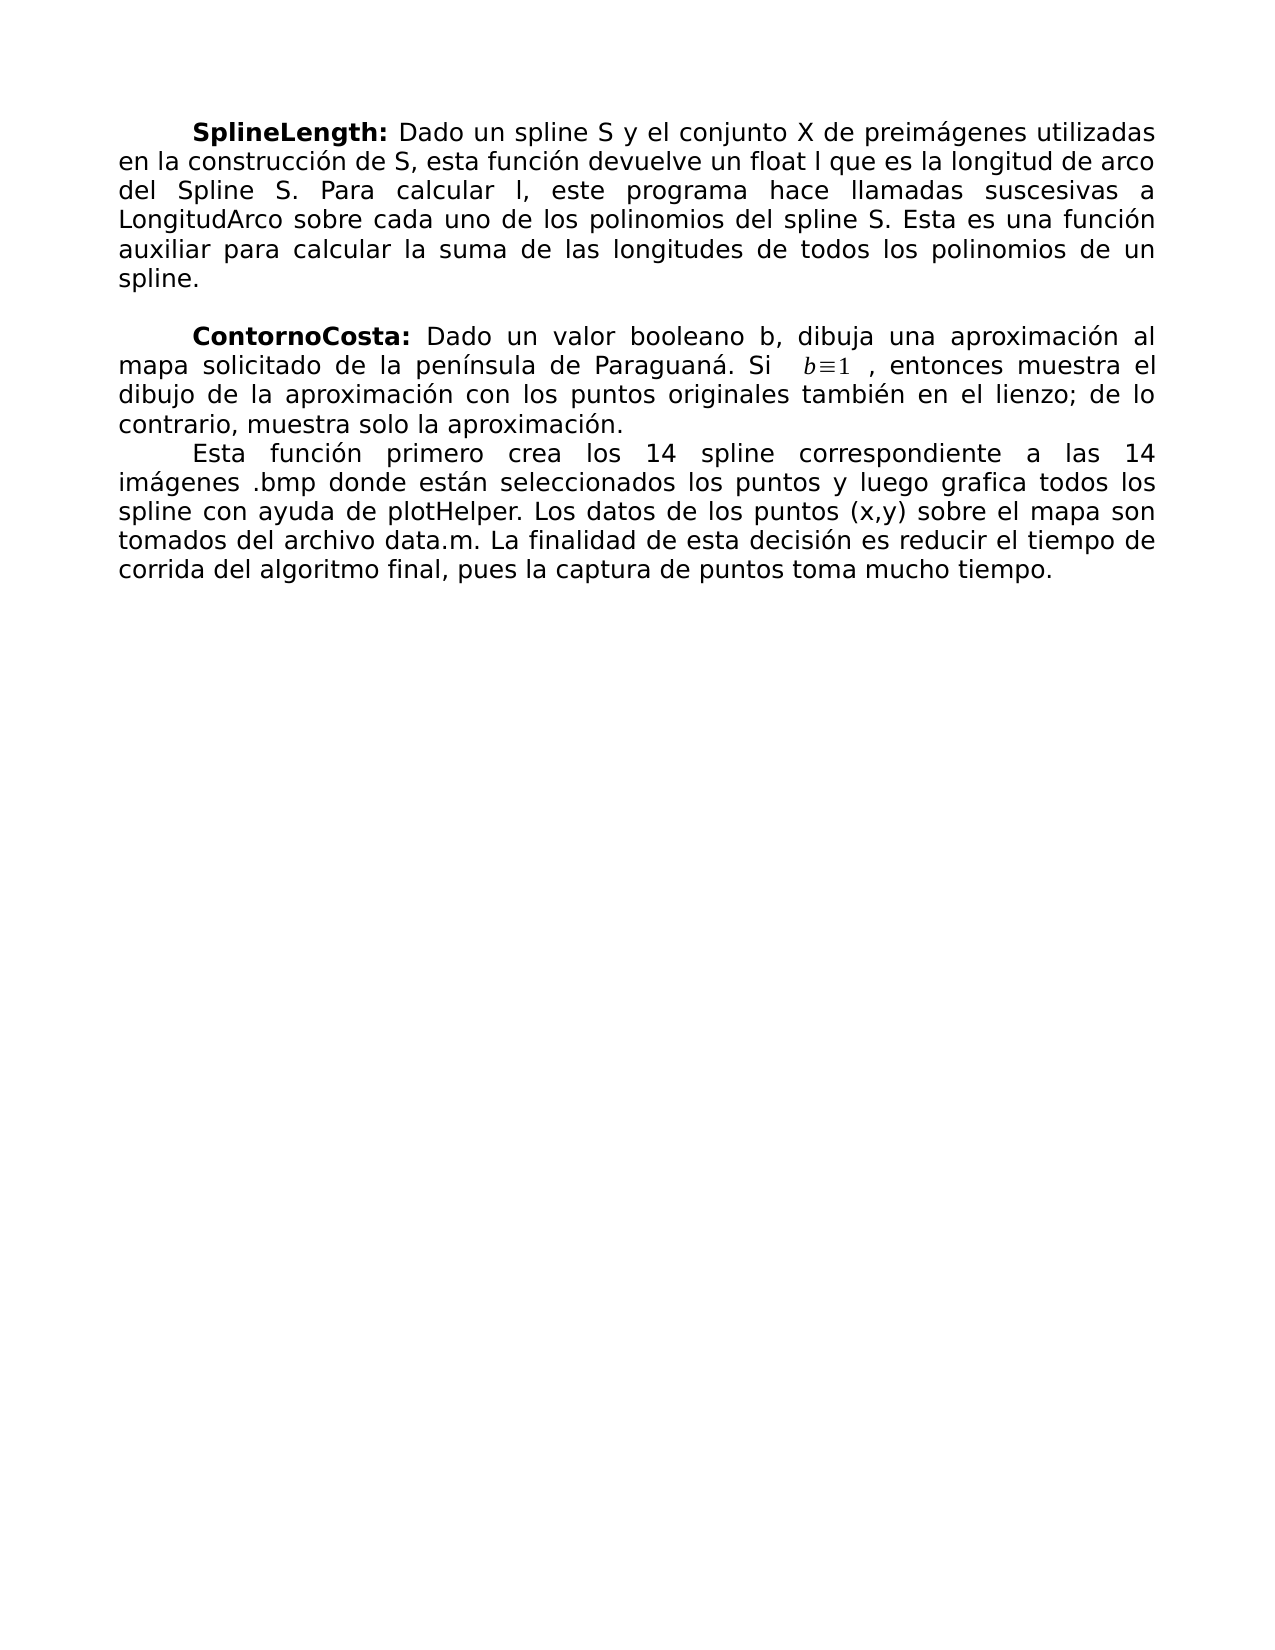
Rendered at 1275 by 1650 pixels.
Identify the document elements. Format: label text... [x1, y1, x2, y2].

text SplineLength: Dado un spline S y el conjunto X de preimágenes utilizadas en la construcción de S, esta función devuelve un float l que es la longitud de arco del Spline S. Para calcular l, este programa hace llamadas suscesivas a LongitudArco sobre cada uno de los polinomios del spline S. Esta es una función auxiliar para calcular la suma de las longitudes de todos los polinomios de un spline. [118, 118, 1157, 293]
text ContornoCosta: Dado un valor booleano b, dibuja una aproximación al mapa solicitado de la península de Paraguaná. Si , entonces muestra el dibujo de la aproximación con los puntos originales también en el lienzo; de lo contrario, muestra solo la aproximación. [118, 322, 1157, 439]
text Esta función primero crea los 14 spline correspondiente a las 14 imágenes .bmp donde están seleccionados los puntos y luego grafica todos los spline con ayuda de plotHelper. Los datos de los puntos (x,y) sobre el mapa son tomados del archivo data.m. La finalidad de esta decisión es reducir el tiempo de corrida del algoritmo final, pues la captura de puntos toma mucho tiempo. [118, 439, 1157, 585]
